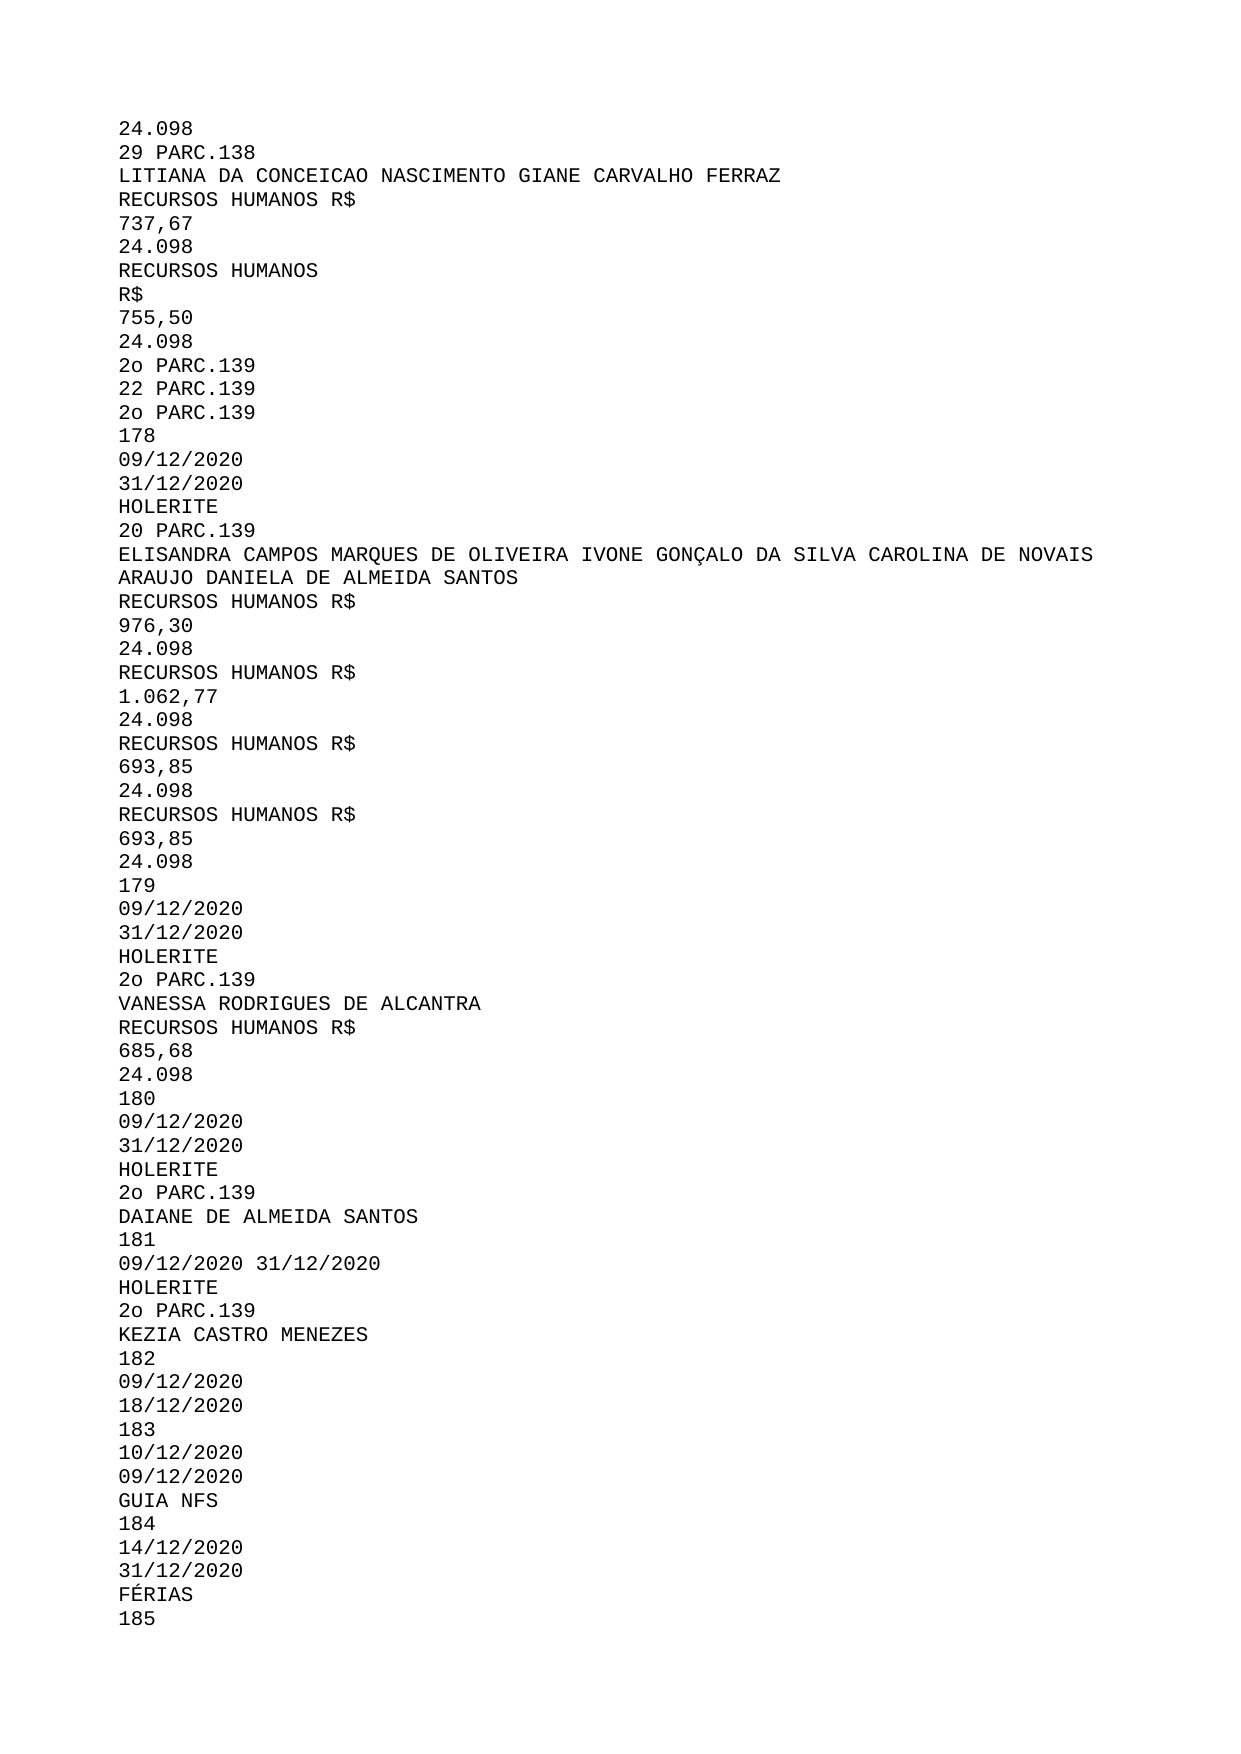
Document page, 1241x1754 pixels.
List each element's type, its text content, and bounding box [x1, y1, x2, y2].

text 29 PARC.138 [118, 142, 1122, 165]
text RECURSOS HUMANOS R$ [118, 804, 1122, 827]
text 24.098 [118, 851, 1122, 875]
text 09/12/2020 31/12/2020 [118, 1253, 1122, 1277]
text 09/12/2020 [118, 1466, 1122, 1489]
text 31/12/2020 [118, 1135, 1122, 1158]
text 181 [118, 1229, 1122, 1253]
text RECURSOS HUMANOS R$ [118, 1017, 1122, 1040]
text 31/12/2020 [118, 922, 1122, 946]
text 10/12/2020 [118, 1442, 1122, 1466]
text 755,50 [118, 307, 1122, 331]
text 185 [118, 1608, 1122, 1631]
text 18/12/2020 [118, 1395, 1122, 1419]
text 2o PARC.139 [118, 1300, 1122, 1324]
text 09/12/2020 [118, 449, 1122, 473]
text 24.098 [118, 118, 1122, 142]
text HOLERITE [118, 946, 1122, 969]
text 2o PARC.139 [118, 1182, 1122, 1206]
text VANESSA RODRIGUES DE ALCANTRA [118, 993, 1122, 1017]
text 24.098 [118, 1064, 1122, 1088]
text 24.098 [118, 780, 1122, 804]
text 31/12/2020 [118, 473, 1122, 496]
text KEZIA CASTRO MENEZES [118, 1324, 1122, 1348]
text LITIANA DA CONCEICAO NASCIMENTO GIANE CARVALHO FERRAZ [118, 165, 1122, 189]
text 685,68 [118, 1040, 1122, 1064]
text 182 [118, 1348, 1122, 1371]
text 20 PARC.139 [118, 520, 1122, 544]
text 179 [118, 875, 1122, 898]
text 2o PARC.139 [118, 402, 1122, 426]
text 24.098 [118, 638, 1122, 662]
text R$ [118, 284, 1122, 307]
text HOLERITE [118, 496, 1122, 520]
text 24.098 [118, 331, 1122, 354]
text RECURSOS HUMANOS R$ [118, 733, 1122, 757]
text HOLERITE [118, 1158, 1122, 1182]
text DAIANE DE ALMEIDA SANTOS [118, 1206, 1122, 1229]
text 2o PARC.139 [118, 969, 1122, 993]
text 09/12/2020 [118, 898, 1122, 922]
text RECURSOS HUMANOS R$ [118, 591, 1122, 615]
text ELISANDRA CAMPOS MARQUES DE OLIVEIRA IVONE GONÇALO DA SILVA CAROLINA DE NOVAIS ARAUJO DANIELA DE ALMEIDA SANTOS [118, 544, 1122, 591]
text 1.062,77 [118, 686, 1122, 709]
text GUIA NFS [118, 1489, 1122, 1513]
text 976,30 [118, 615, 1122, 638]
text 184 [118, 1513, 1122, 1537]
text 693,85 [118, 757, 1122, 780]
text 31/12/2020 [118, 1561, 1122, 1584]
text 09/12/2020 [118, 1111, 1122, 1135]
text 178 [118, 426, 1122, 449]
text 14/12/2020 [118, 1537, 1122, 1561]
text 22 PARC.139 [118, 378, 1122, 402]
text RECURSOS HUMANOS [118, 260, 1122, 284]
text 180 [118, 1088, 1122, 1111]
text 737,67 [118, 213, 1122, 236]
text 183 [118, 1419, 1122, 1442]
text 2o PARC.139 [118, 354, 1122, 378]
text 09/12/2020 [118, 1371, 1122, 1395]
text RECURSOS HUMANOS R$ [118, 189, 1122, 213]
text 693,85 [118, 827, 1122, 851]
text FÉRIAS [118, 1584, 1122, 1608]
text RECURSOS HUMANOS R$ [118, 662, 1122, 686]
text HOLERITE [118, 1277, 1122, 1300]
text 24.098 [118, 236, 1122, 260]
text 24.098 [118, 709, 1122, 733]
